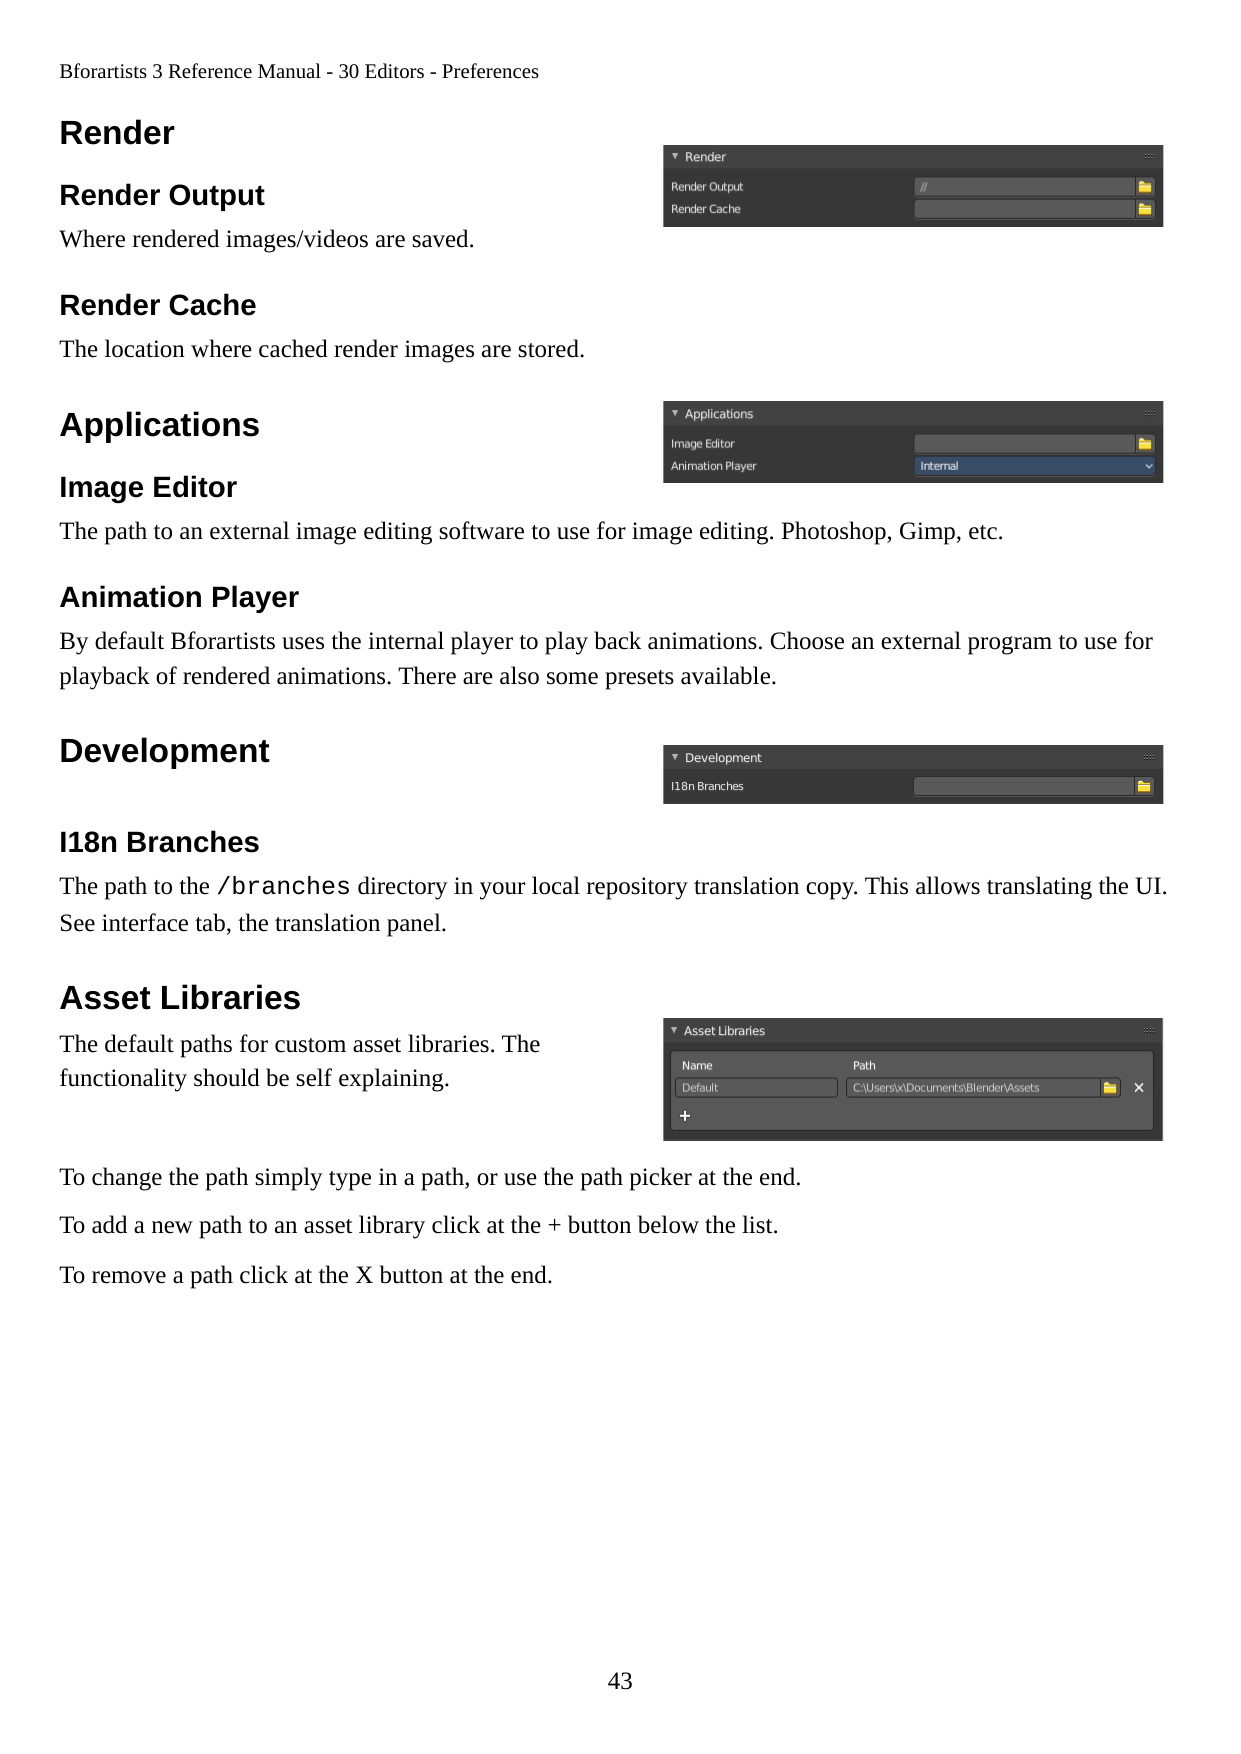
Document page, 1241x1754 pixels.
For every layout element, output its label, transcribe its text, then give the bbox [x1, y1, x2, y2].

text By default Bforartists uses the internal player to play back animations. Choose an external program to use for playback of rendered animations. There are also some presets available. [59, 626, 1181, 689]
text To add a new path to an asset library click at the + button below the list. [59, 1211, 1181, 1239]
subtitle Applications [59, 404, 663, 443]
text Where rendered images/videos are saved. [59, 224, 1181, 253]
subtitle Development [59, 731, 1181, 769]
subtitle Image Editor [59, 470, 1181, 504]
subtitle Animation Player [59, 580, 1181, 614]
text The path to an external image editing software to use for image editing. Photoshop, Gimp, etc. [59, 516, 1181, 545]
text The location where cached render images are stored. [59, 334, 1181, 363]
subtitle [1164, 404, 1181, 443]
picture [663, 145, 1164, 227]
picture [663, 745, 1164, 804]
subtitle Render [59, 113, 1181, 151]
text The default paths for custom asset libraries. The functionality should be self explaining. [59, 1029, 663, 1092]
subtitle [1164, 178, 1181, 212]
subtitle Render Cache [59, 288, 1181, 322]
subtitle Render Output [59, 178, 663, 212]
text To change the path simply type in a path, or use the path picker at the end. [59, 1162, 1181, 1190]
picture [663, 1018, 1164, 1141]
text To remove a path click at the X button at the end. [59, 1260, 1181, 1288]
picture [663, 401, 1164, 483]
subtitle Asset Libraries [59, 978, 1181, 1016]
text The path to the /branches directory in your local repository translation copy. This allows translating the UI. See interface tab, the translation panel. [59, 871, 1181, 937]
subtitle I18n Branches [59, 825, 1181, 859]
